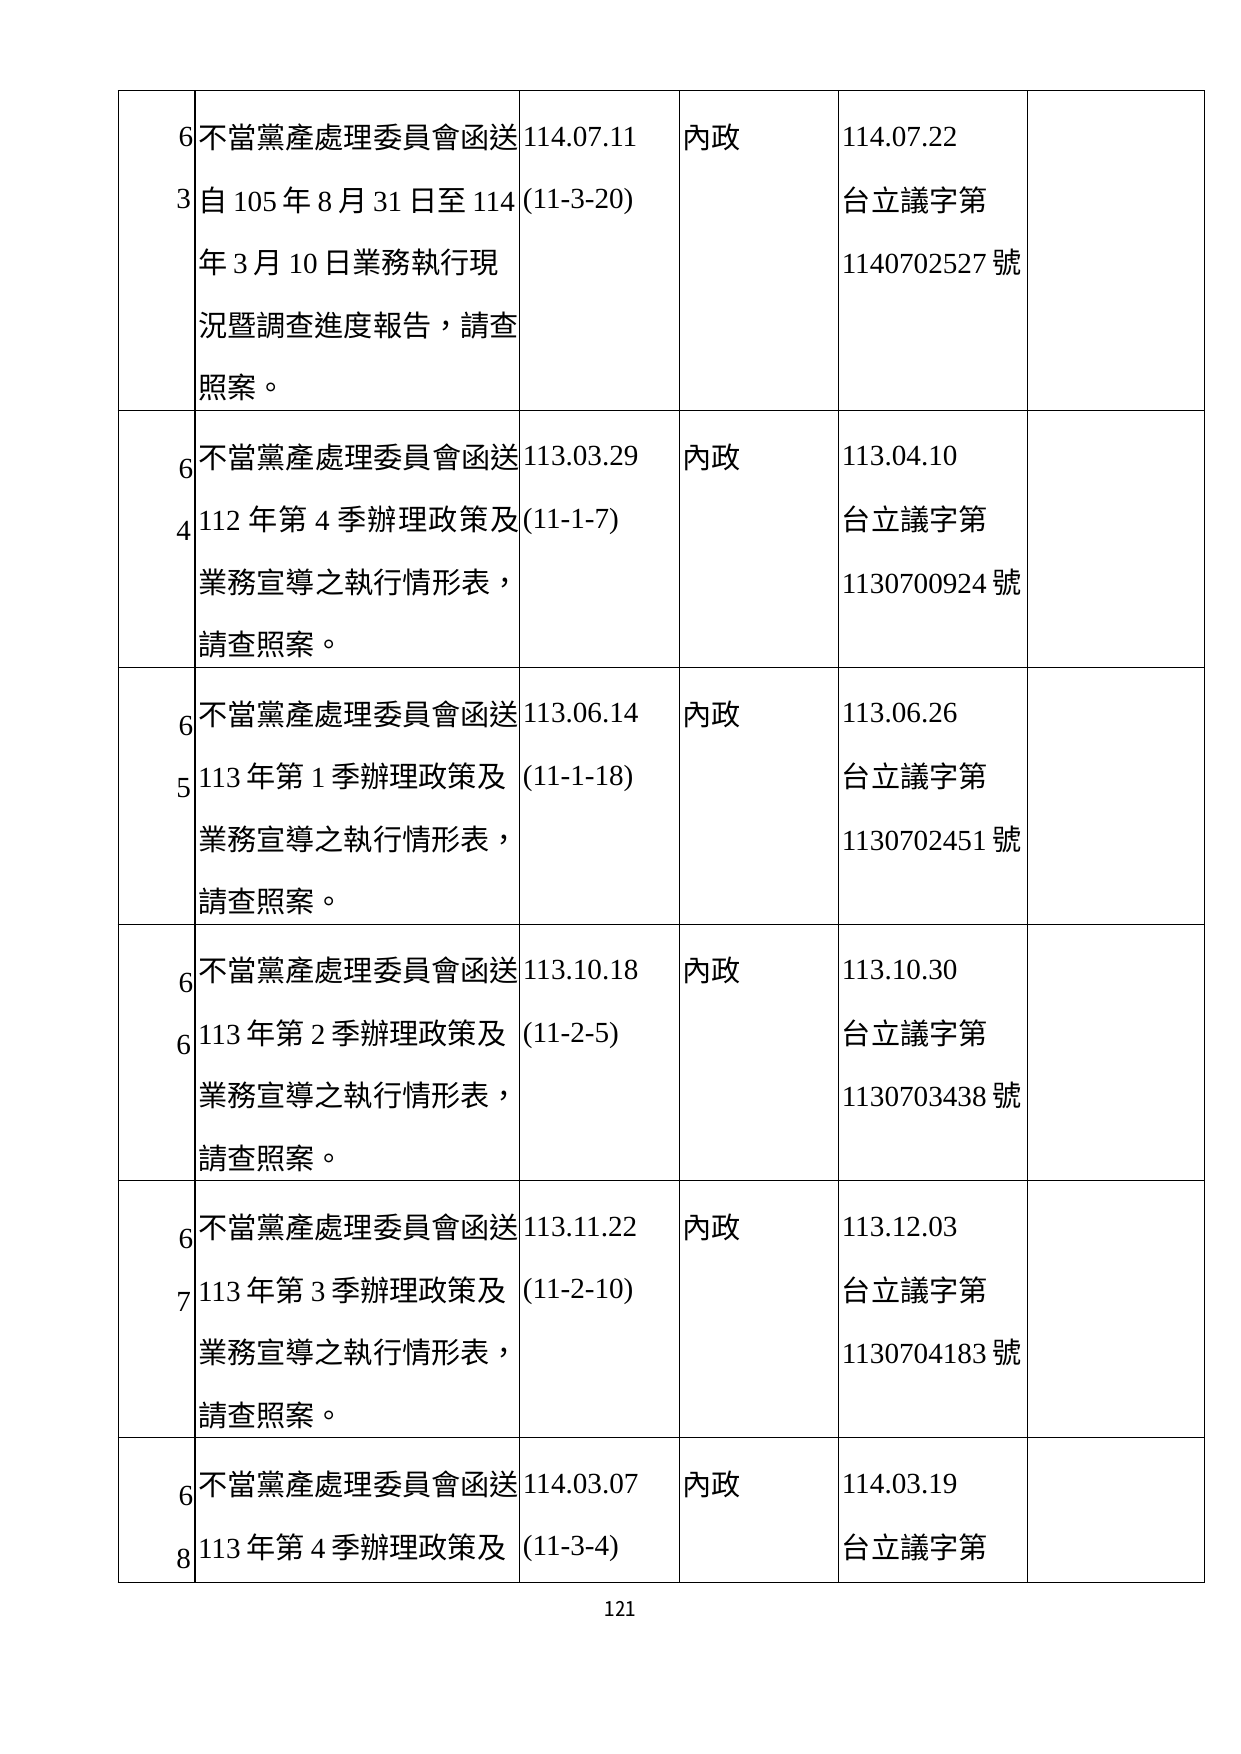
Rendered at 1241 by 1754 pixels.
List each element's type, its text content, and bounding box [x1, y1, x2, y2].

table_cell [119, 668, 194, 923]
table_cell 內政 [680, 411, 838, 667]
table_cell [119, 1181, 194, 1437]
table_cell 114.07.11 (11-3-20) [520, 91, 679, 410]
table_cell 不當黨產處理委員會函送112年第4季辦理政策及業務宣導之執行情形表，請查照案。 [196, 411, 519, 667]
table_cell 114.07.22 台立議字第1140702527號 [839, 91, 1027, 410]
table_cell 114.03.19 台立議字第 [839, 1438, 1027, 1582]
table_cell 113.11.22 (11-2-10) [520, 1181, 679, 1437]
table_cell 不當黨產處理委員會函送113年第1季辦理政策及業務宣導之執行情形表，請查照案。 [196, 668, 519, 923]
table_cell [119, 925, 194, 1180]
table_cell 113.06.26 台立議字第1130702451號 [839, 668, 1027, 923]
table_cell 內政 [680, 91, 838, 410]
table_cell 內政 [680, 668, 838, 923]
table_cell 113.10.30 台立議字第1130703438號 [839, 925, 1027, 1180]
table_cell 內政 [680, 1438, 838, 1582]
table_cell 113.10.18 (11-2-5) [520, 925, 679, 1180]
table_cell 114.03.07 (11-3-4) [520, 1438, 679, 1582]
table_cell [1028, 925, 1204, 1180]
table_cell 內政 [680, 925, 838, 1180]
table_cell 內政 [680, 1181, 838, 1437]
table_cell 不當黨產處理委員會函送113年第4季辦理政策及 [196, 1438, 519, 1582]
table_cell [119, 411, 194, 667]
table_cell [1028, 411, 1204, 667]
table_cell [119, 91, 194, 410]
table_cell 113.04.10 台立議字第1130700924號 [839, 411, 1027, 667]
table_cell 不當黨產處理委員會函送113年第2季辦理政策及業務宣導之執行情形表，請查照案。 [196, 925, 519, 1180]
table_cell 113.06.14 (11-1-18) [520, 668, 679, 923]
table_cell 不當黨產處理委員會函送自105年8月31日至114年3月10日業務執行現況暨調查進度報告，請查照案。 [196, 91, 519, 410]
table_cell [119, 1438, 194, 1582]
table_cell [1028, 91, 1204, 410]
table_cell [1028, 1181, 1204, 1437]
table_cell 113.12.03 台立議字第1130704183號 [839, 1181, 1027, 1437]
table_cell 不當黨產處理委員會函送113年第3季辦理政策及業務宣導之執行情形表，請查照案。 [196, 1181, 519, 1437]
table_cell [1028, 668, 1204, 923]
table_cell 113.03.29 (11-1-7) [520, 411, 679, 667]
table_cell [1028, 1438, 1204, 1582]
